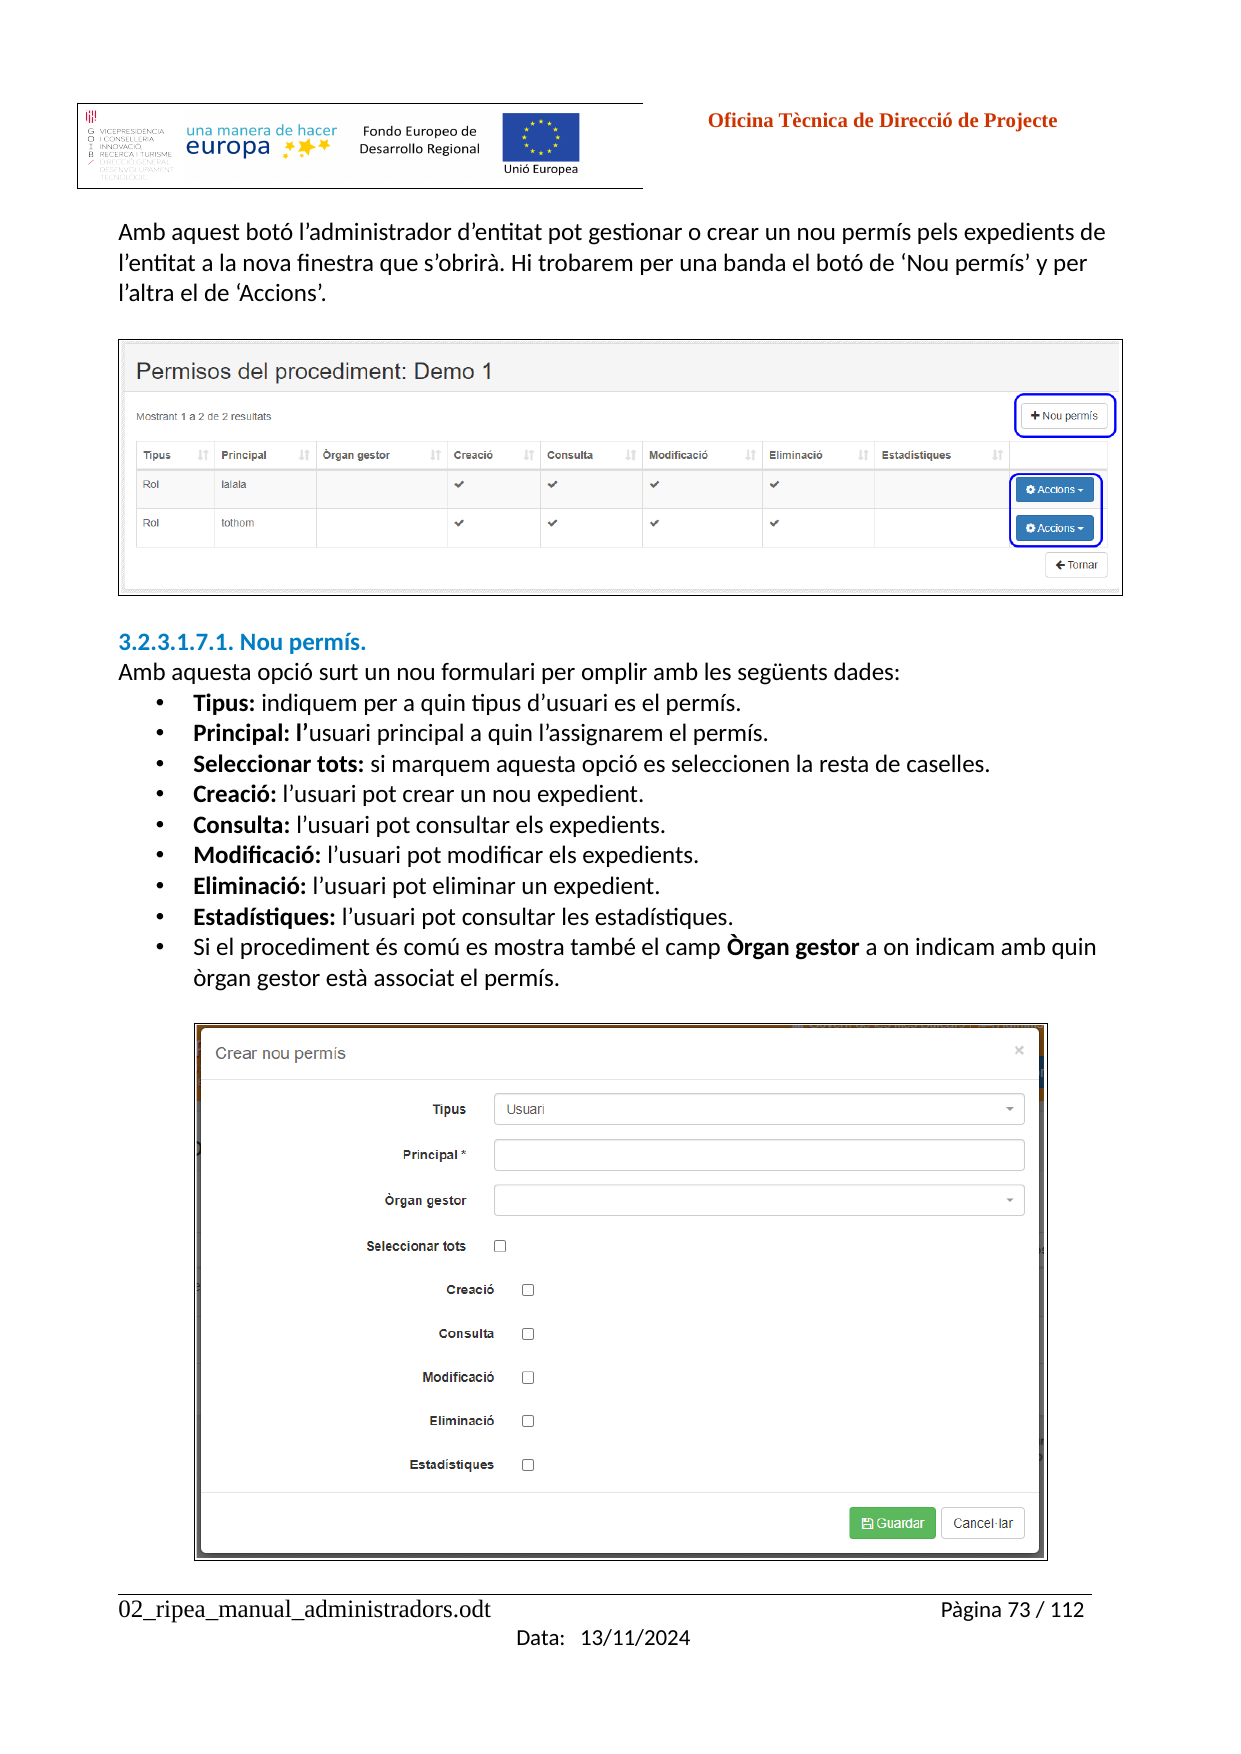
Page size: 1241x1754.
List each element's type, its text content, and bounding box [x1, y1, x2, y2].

list Creació: l’usuari pot crear un nou expedient. [156, 779, 1122, 809]
list Modificació: l’usuari pot modificar els expedients. [156, 840, 1122, 870]
list Tipus: indiquem per a quin tipus d’usuari es el permís. [156, 687, 1122, 718]
text Amb aquesta opció surt un nou formulari per omplir amb les següents dades: [118, 657, 1122, 687]
list Eliminació: l’usuari pot eliminar un expedient. [156, 870, 1122, 901]
picture [121, 341, 1119, 593]
picture [196, 1025, 1044, 1558]
text Amb aquest botó l’administrador d’entitat pot gestionar o crear un nou permís pels expedients de l’entitat a la nova finestra que s’obrirà. Hi trobarem per una banda el botó de ‘Nou permís’ y per l’altra el de ‘Accions’. [118, 216, 1122, 308]
list Consulta: l’usuari pot consultar els expedients. [156, 809, 1122, 840]
picture [82, 108, 178, 182]
list Estadístiques: l’usuari pot consultar les estadístiques. [156, 901, 1122, 931]
picture [184, 108, 585, 182]
list Principal: l’usuari principal a quin l’assignarem el permís. [156, 718, 1122, 748]
list Seleccionar tots: si marquem aquesta opció es seleccionen la resta de caselles. [156, 748, 1122, 779]
list Si el procediment és comú es mostra també el camp Òrgan gestor a on indicam amb quin òrgan gestor està associat el permís. [156, 931, 1122, 992]
subtitle 3.2.3.1.7.1. Nou permís. [118, 626, 1122, 657]
